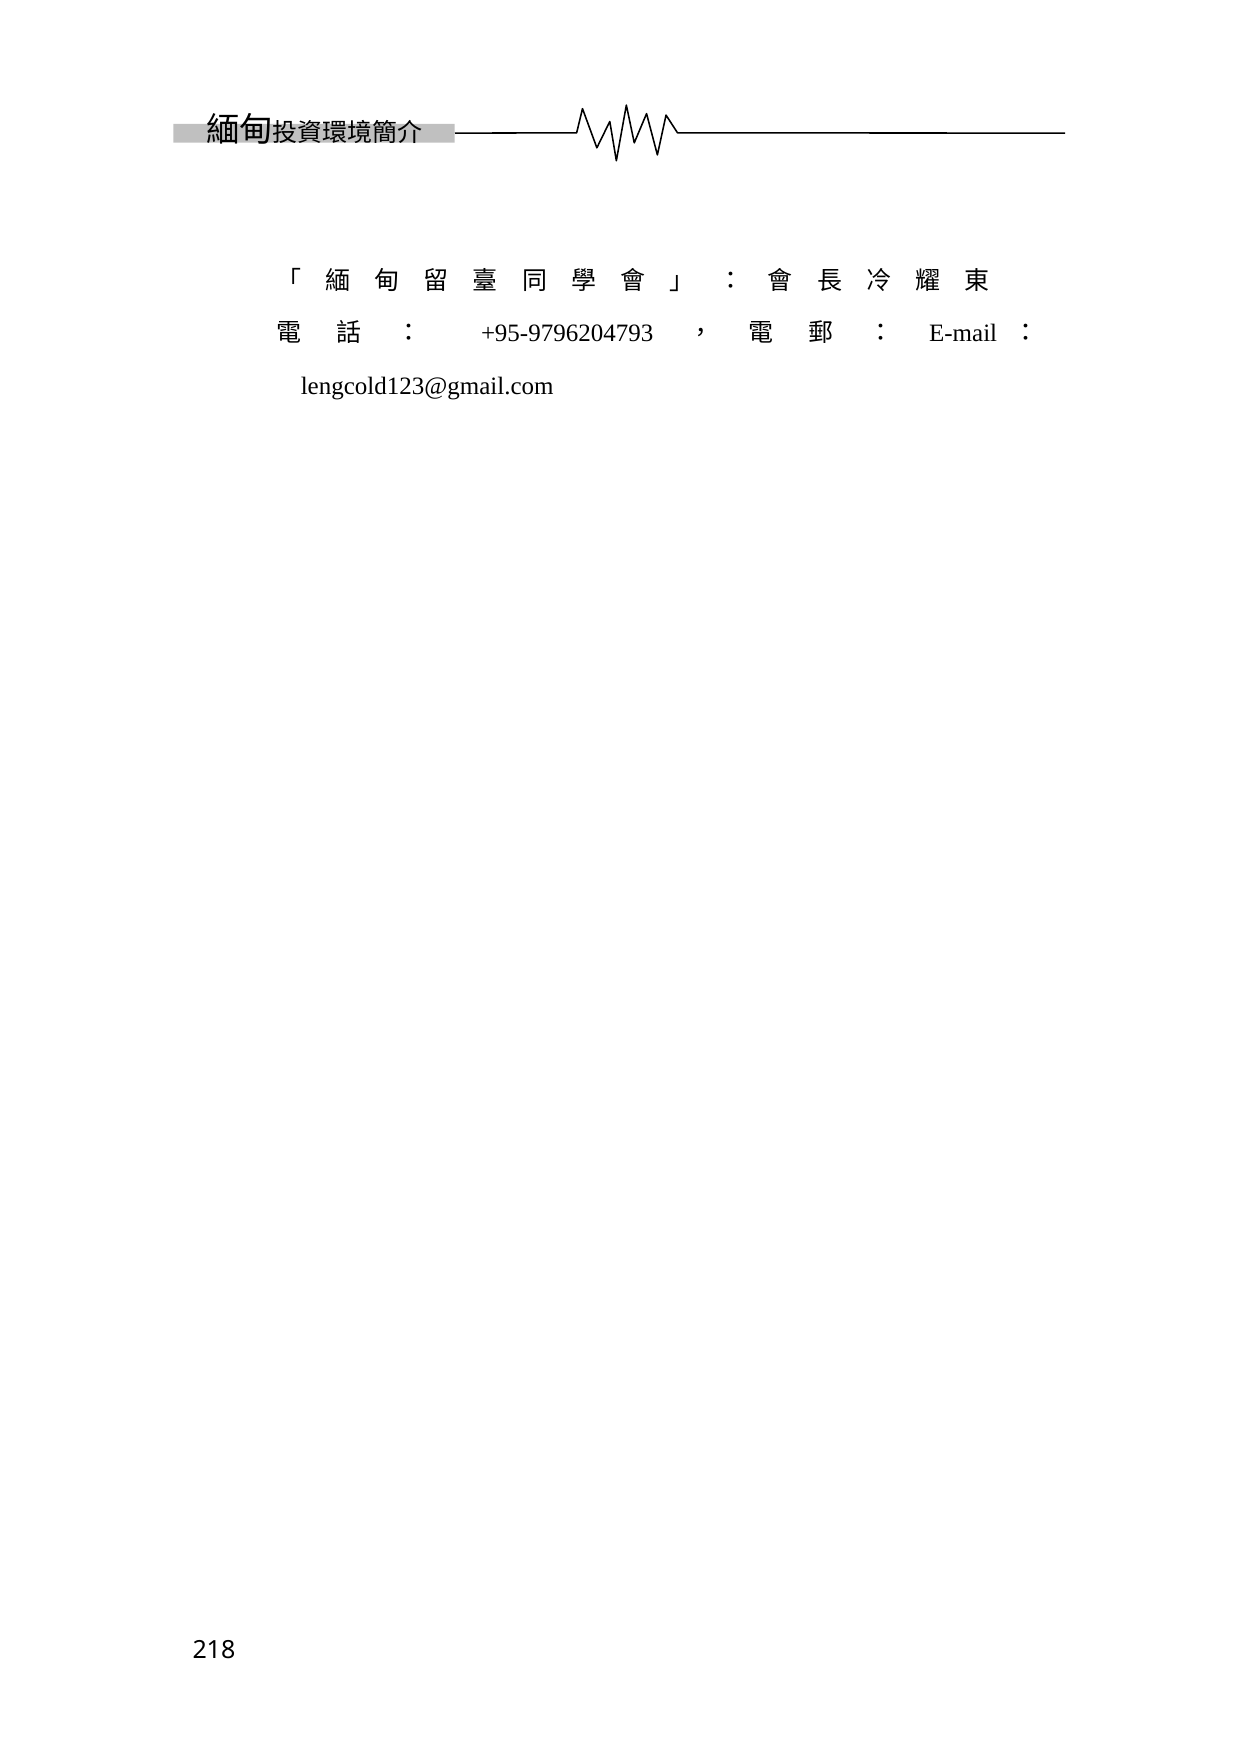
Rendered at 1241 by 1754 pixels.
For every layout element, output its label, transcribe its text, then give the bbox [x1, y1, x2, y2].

text 電話：+95-9796204793，電郵：E-mail：lengcold123@gmail.com [202, 306, 1063, 413]
text 「緬甸留臺同學會」：會長冷耀東 [202, 252, 1063, 306]
